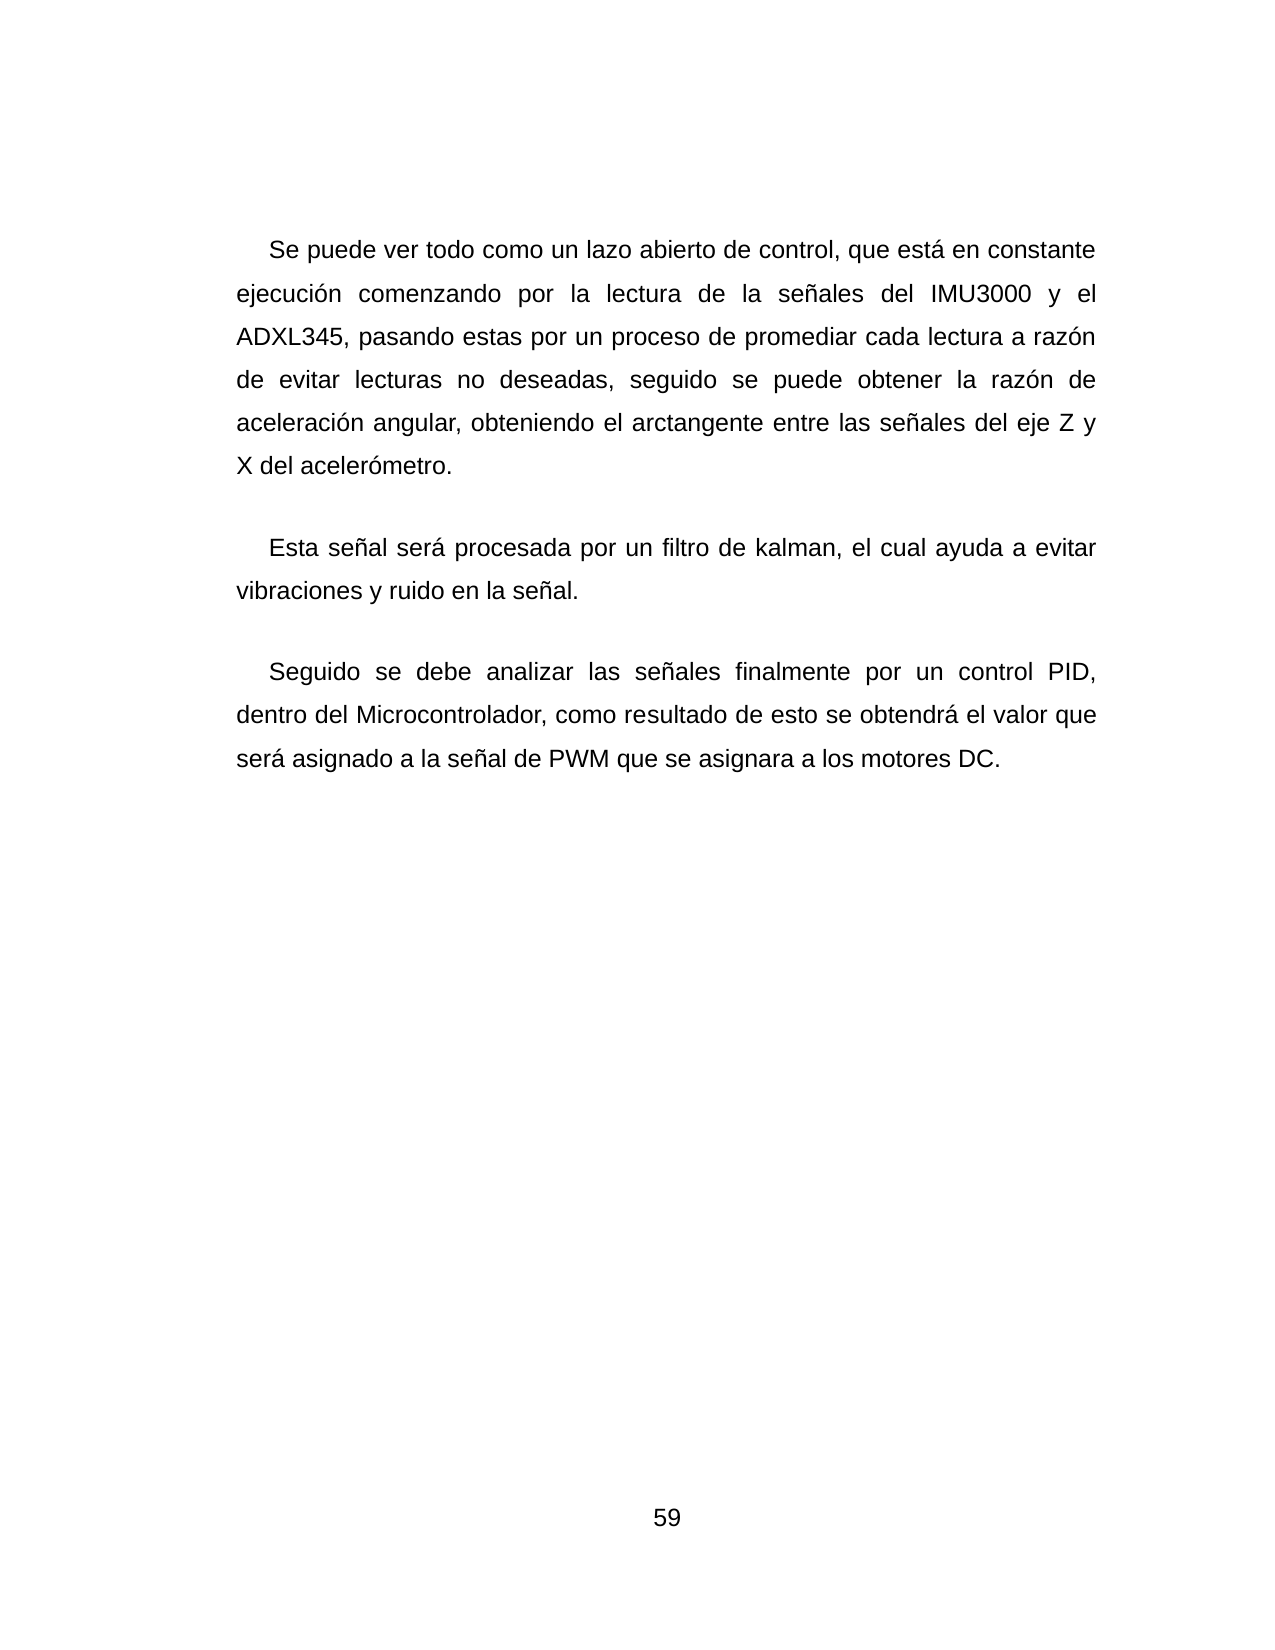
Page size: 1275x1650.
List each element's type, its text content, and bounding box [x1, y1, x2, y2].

text Seguido se debe analizar las señales finalmente por un control PID, dentro del Microcontrolador, como resultado de esto se obtendrá el valor que será asignado a la señal de PWM que se asignara a los motores DC. [236, 657, 1098, 772]
text Esta señal será procesada por un filtro de kalman, el cual ayuda a evitar vibraciones y ruido en la señal. [236, 533, 1098, 604]
text Se puede ver todo como un lazo abierto de control, que está en constante ejecución comenzando por la lectura de la señales del IMU3000 y el ADXL345, pasando estas por un proceso de promediar cada lectura a razón de evitar lecturas no deseadas, seguido se puede obtener la razón de aceleración angular, obteniendo el arctangente entre las señales del eje Z y X del acelerómetro. [236, 235, 1098, 480]
